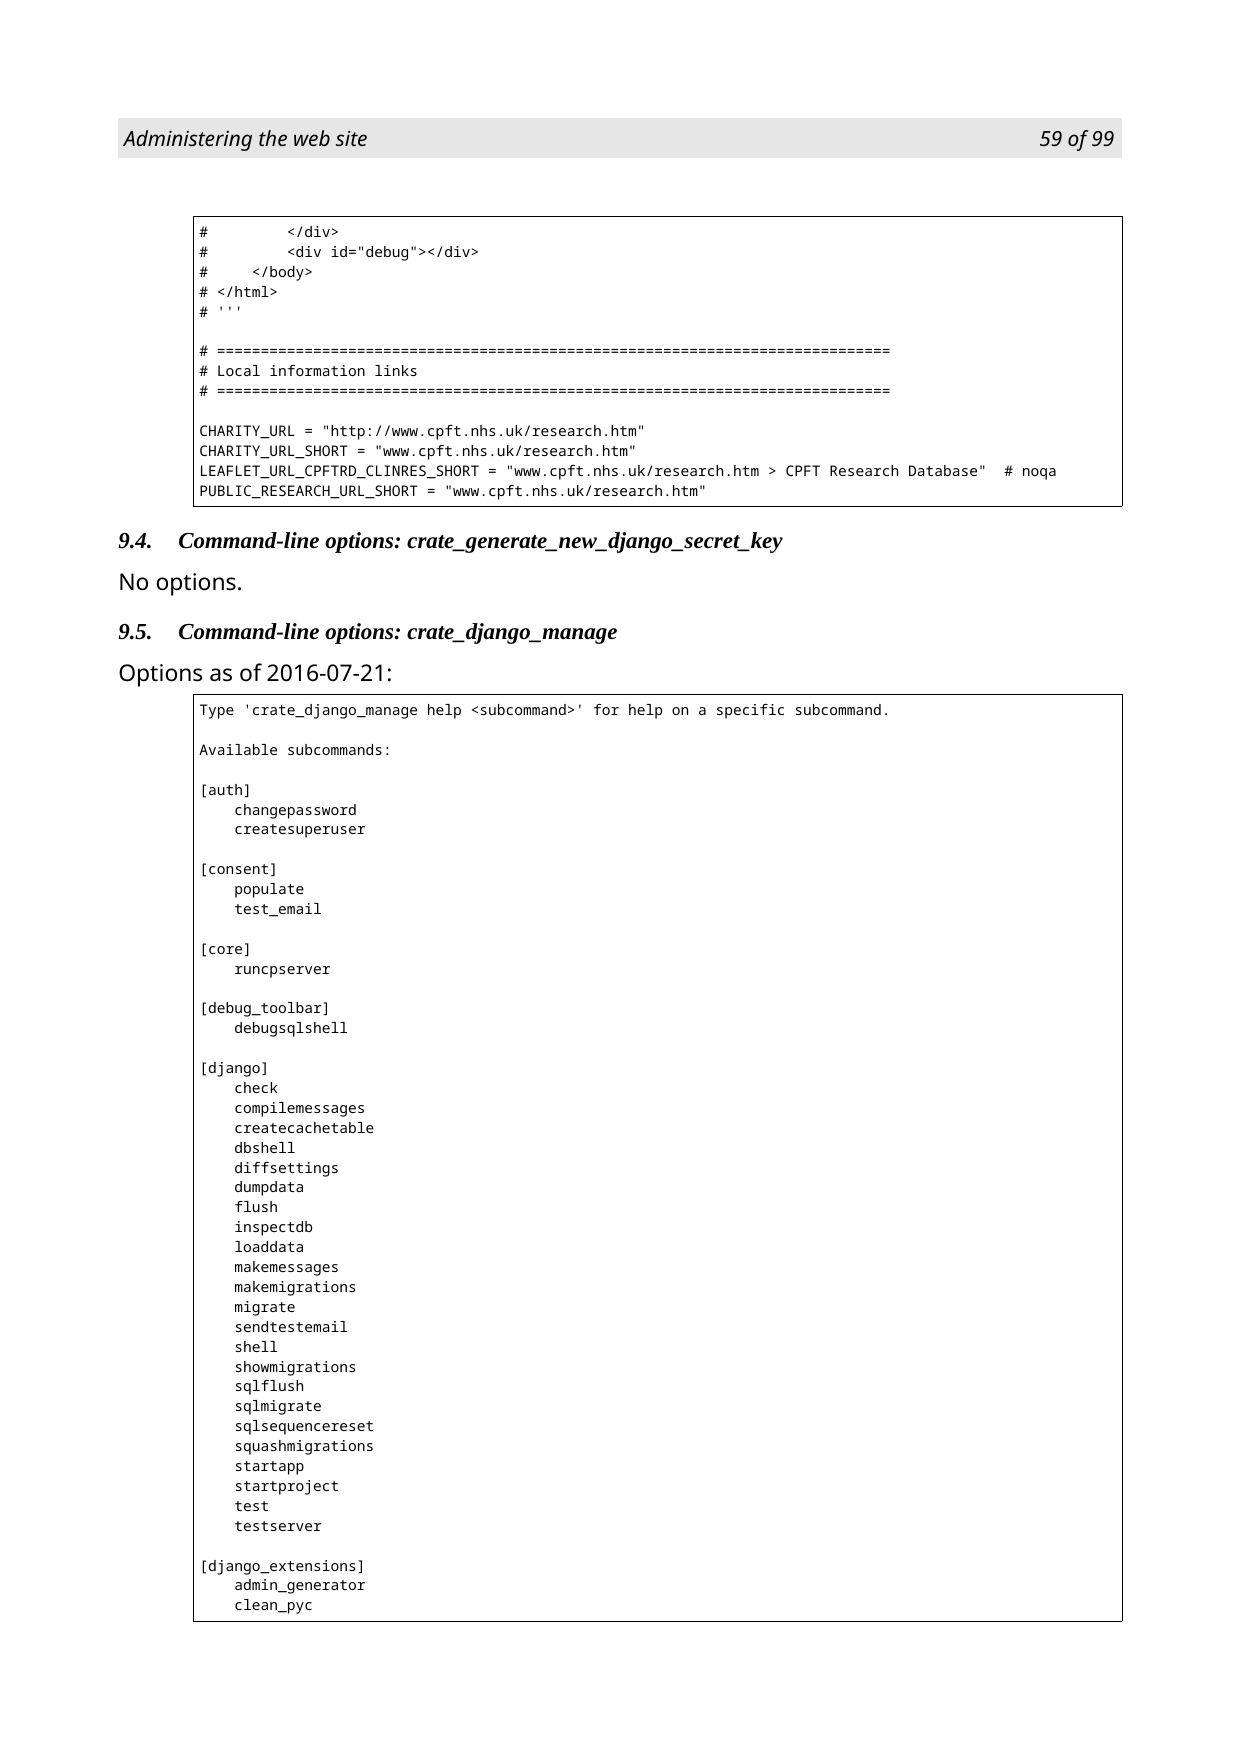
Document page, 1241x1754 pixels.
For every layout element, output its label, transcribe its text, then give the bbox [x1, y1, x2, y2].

text No options. [118, 566, 1122, 597]
text Options as of 2016-07-21: [118, 657, 1122, 688]
table_header # </div> # <div id="debug"></div> # </body> # </html> # ''' # ============================================================================= # Local information links # ============================================================================= CHARITY_URL = "http://www.cpft.nhs.uk/research.htm" CHARITY_URL_SHORT = "www.cpft.nhs.uk/research.htm" LEAFLET_URL_CPFTRD_CLINRES_SHORT = "www.cpft.nhs.uk/research.htm > CPFT Research Database" # noqa PUBLIC_RESEARCH_URL_SHORT = "www.cpft.nhs.uk/research.htm" [194, 217, 1122, 506]
subtitle Command-line options: crate_django_manage [118, 618, 1122, 644]
table_header Type 'crate_django_manage help <subcommand>' for help on a specific subcommand. Available subcommands: [auth] changepassword createsuperuser [consent] populate test_email [core] runcpserver [debug_toolbar] debugsqlshell [django] check compilemessages createcachetable dbshell diffsettings dumpdata flush inspectdb loaddata makemessages makemigrations migrate sendtestemail shell showmigrations sqlflush sqlmigrate sqlsequencereset squashmigrations startapp startproject test testserver [django_extensions] admin_generator clean_pyc [194, 695, 1122, 1621]
subtitle Command-line options: crate_generate_new_django_secret_key [118, 527, 1122, 553]
